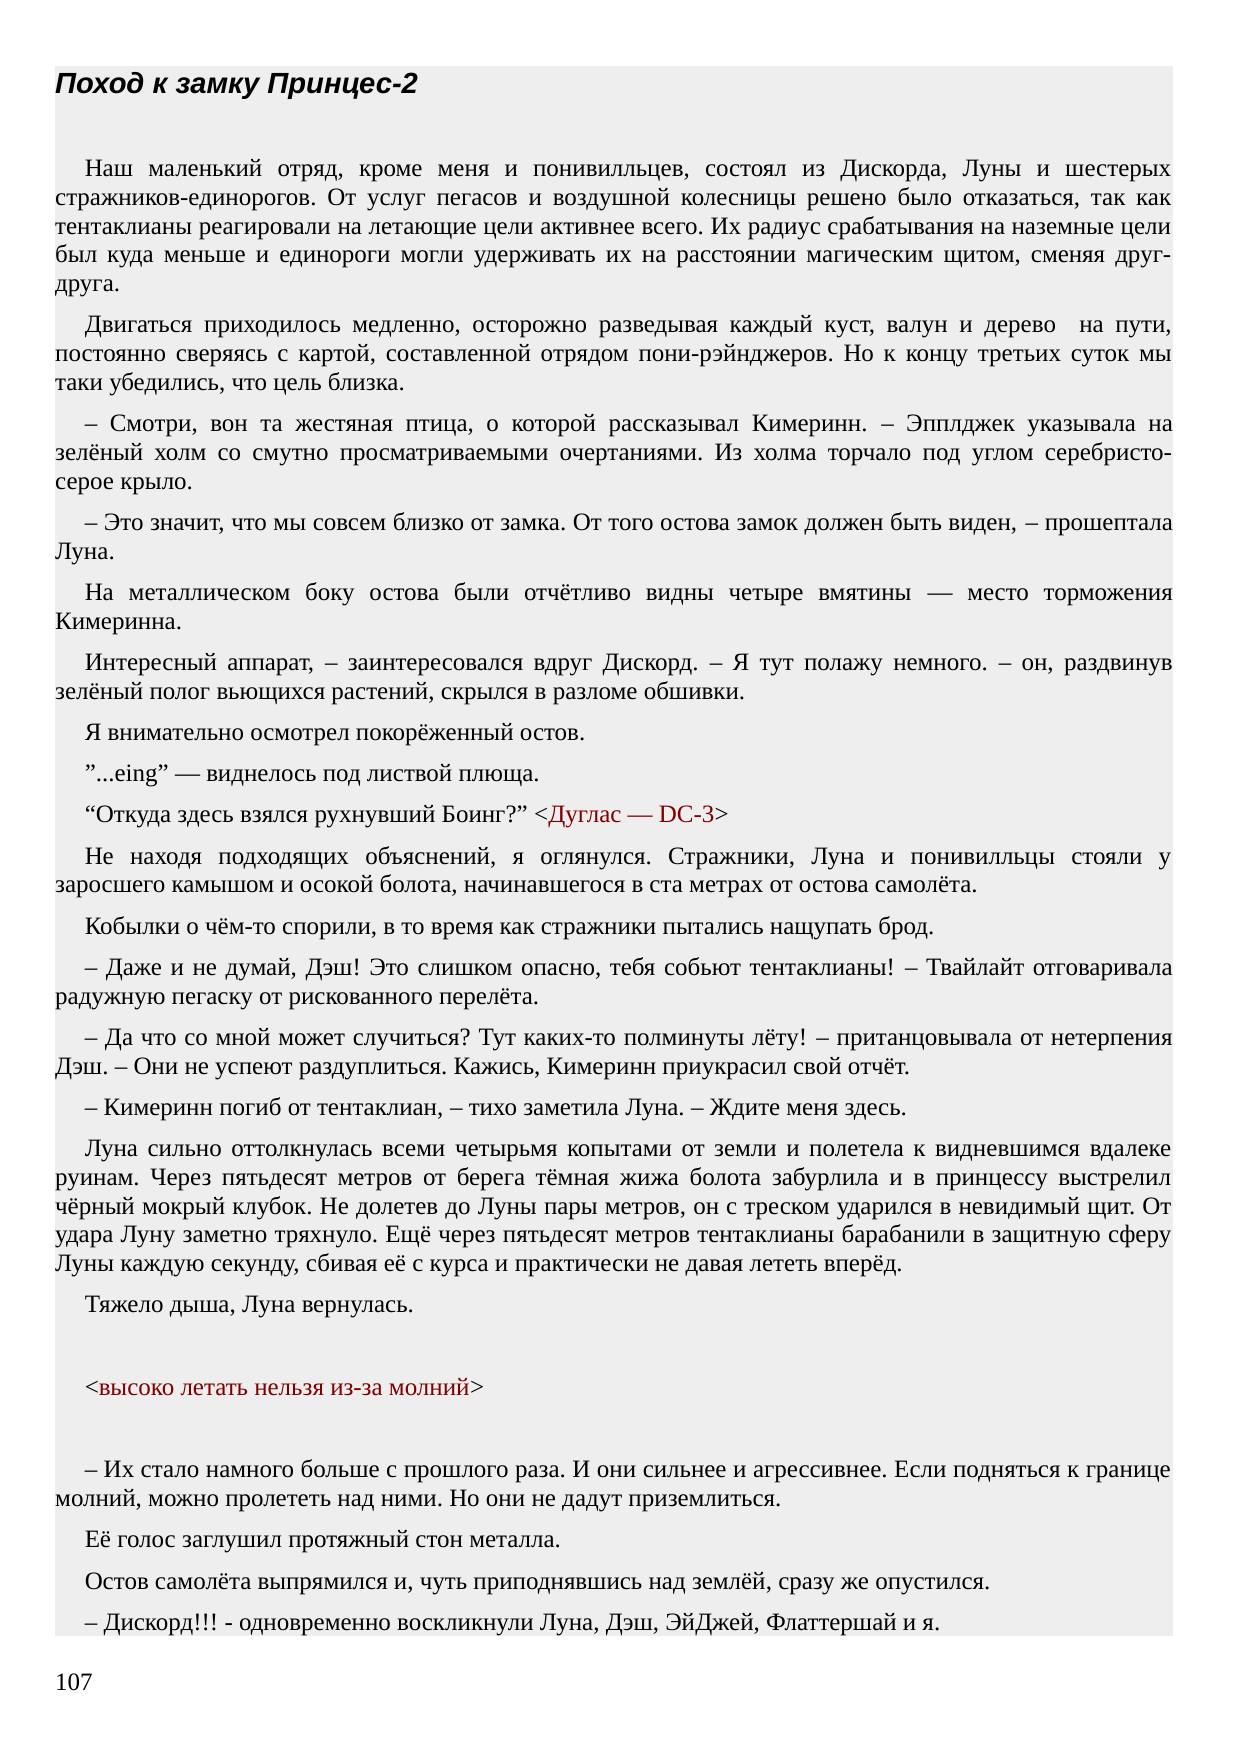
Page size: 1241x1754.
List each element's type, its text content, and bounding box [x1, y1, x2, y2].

text Кобылки о чём-то спорили, в то время как стражники пытались нащупать брод. [55, 911, 1173, 939]
text Интересный аппарат, – заинтересовался вдруг Дискорд. – Я тут полажу немного. – он, раздвинув зелёный полог вьющихся растений, скрылся в разломе обшивки. [55, 647, 1173, 704]
text Тяжело дыша, Луна вернулась. [55, 1289, 1173, 1318]
text – Дискорд!!! - одновременно воскликнули Луна, Дэш, ЭйДжей, Флаттершай и я. [55, 1607, 1173, 1636]
text Луна сильно оттолкнулась всеми четырьмя копытами от земли и полетела к видневшимся вдалеке руинам. Через пятьдесят метров от берега тёмная жижа болота забурлила и в принцессу выстрелил чёрный мокрый клубок. Не долетев до Луны пары метров, он с треском ударился в невидимый щит. От удара Луну заметно тряхнуло. Ещё через пятьдесят метров тентаклианы барабанили в защитную сферу Луны каждую секунду, сбивая её с курса и практически не давая лететь вперёд. [55, 1133, 1173, 1277]
text “Откуда здесь взялся рухнувший Боинг?” <Дуглас — DC-3> [55, 799, 1173, 828]
text Её голос заглушил протяжный стон металла. [55, 1524, 1173, 1553]
text Двигаться приходилось медленно, осторожно разведывая каждый куст, валун и дерево на пути, постоянно сверяясь с картой, составленной отрядом пони-рэйнджеров. Но к концу третьих суток мы таки убедились, что цель близка. [55, 309, 1173, 396]
text – Кимеринн погиб от тентаклиан, – тихо заметила Луна. – Ждите меня здесь. [55, 1092, 1173, 1121]
text На металлическом боку остова были отчётливо видны четыре вмятины — место торможения Кимеринна. [55, 577, 1173, 634]
text <высоко летать нельзя из-за молний> [55, 1372, 1173, 1401]
text – Да что со мной может случиться? Тут каких-то полминуты лёту! – пританцовывала от нетерпения Дэш. – Они не успеют раздуплиться. Кажись, Кимеринн приукрасил свой отчёт. [55, 1022, 1173, 1079]
text – Это значит, что мы совсем близко от замка. От того остова замок должен быть виден, – прошептала Луна. [55, 507, 1173, 564]
subtitle Поход к замку Принцес-2 [55, 66, 1173, 99]
text Наш маленький отряд, кроме меня и понивилльцев, состоял из Дискорда, Луны и шестерых стражников-единорогов. От услуг пегасов и воздушной колесницы решено было отказаться, так как тентаклианы реагировали на летающие цели активнее всего. Их радиус срабатывания на наземные цели был куда меньше и единороги могли удерживать их на расстоянии магическим щитом, сменяя друг-друга. [55, 153, 1173, 297]
text ”...eing” — виднелось под листвой плюща. [55, 758, 1173, 787]
text Не находя подходящих объяснений, я оглянулся. Стражники, Луна и понивилльцы стояли у заросшего камышом и осокой болота, начинавшегося в ста метрах от остова самолёта. [55, 841, 1173, 898]
text Я внимательно осмотрел покорёженный остов. [55, 717, 1173, 746]
text – Смотри, вон та жестяная птица, о которой рассказывал Кимеринн. – Эпплджек указывала на зелёный холм со смутно просматриваемыми очертаниями. Из холма торчало под углом серебристо-серое крыло. [55, 408, 1173, 494]
text – Даже и не думай, Дэш! Это слишком опасно, тебя собьют тентаклианы! – Твайлайт отговаривала радужную пегаску от рискованного перелёта. [55, 952, 1173, 1009]
text – Их стало намного больше с прошлого раза. И они сильнее и агрессивнее. Если подняться к границе молний, можно пролететь над ними. Но они не дадут приземлиться. [55, 1454, 1173, 1512]
text Остов самолёта выпрямился и, чуть приподнявшись над землёй, сразу же опустился. [55, 1566, 1173, 1594]
